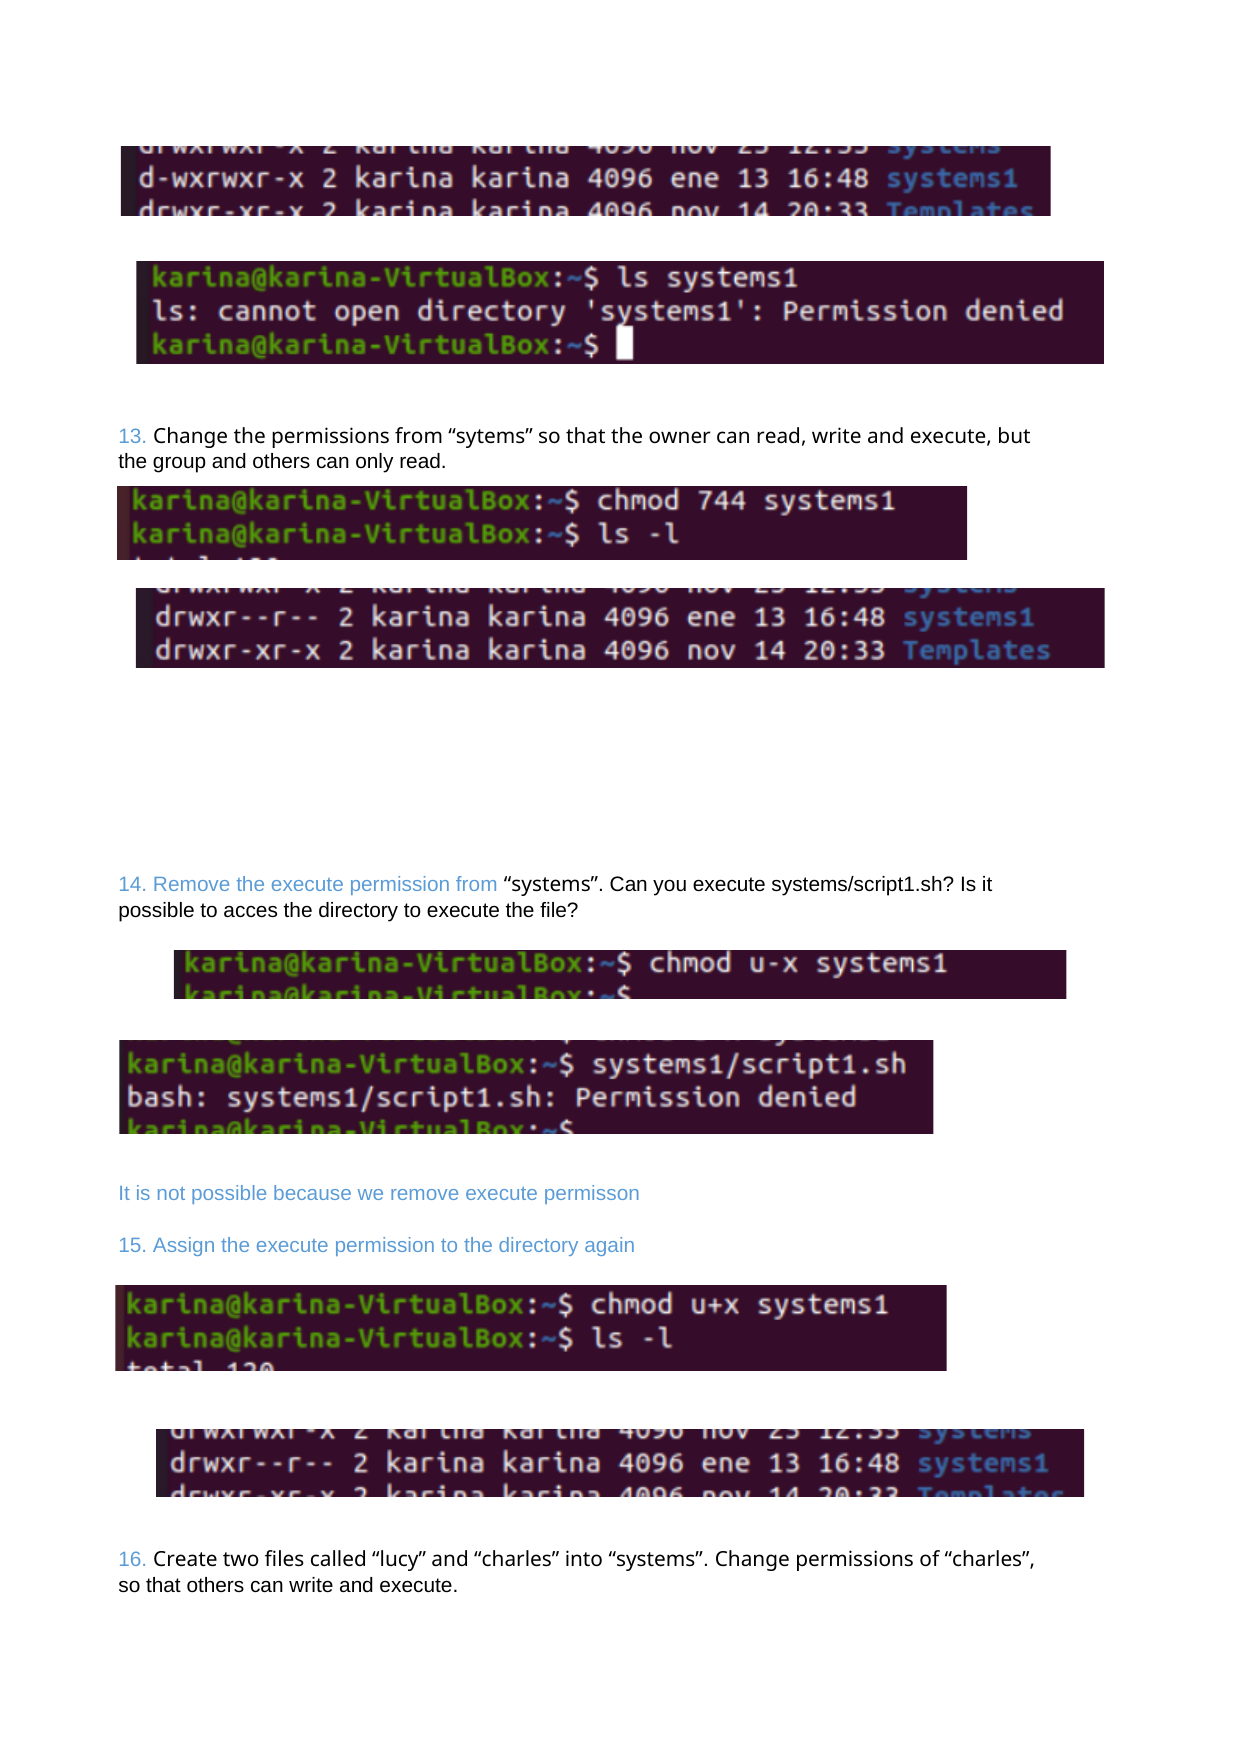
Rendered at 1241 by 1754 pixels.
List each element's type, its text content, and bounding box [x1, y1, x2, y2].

picture [115, 1285, 947, 1371]
text the group and others can only read. [118, 449, 1122, 473]
picture [119, 1040, 934, 1134]
text 16. Create two files called “lucy” and “charles” into “systems”. Change permissions of “charles”, [118, 1544, 1122, 1573]
picture [136, 261, 1104, 364]
picture [135, 588, 1105, 668]
text It is not possible because we remove execute permisson [118, 1180, 1122, 1204]
text so that others can write and execute. [118, 1573, 1122, 1597]
picture [117, 486, 968, 560]
picture [173, 950, 1067, 999]
picture [156, 1429, 1085, 1497]
picture [120, 146, 1051, 216]
text possible to acces the directory to execute the file? [118, 898, 1122, 922]
text 13. Change the permissions from “sytems” so that the owner can read, write and execute, but [118, 421, 1122, 449]
text 15. Assign the execute permission to the directory again [118, 1233, 1122, 1257]
text 14. Remove the execute permission from “systems”. Can you execute systems/script1.sh? Is it [118, 869, 1122, 898]
